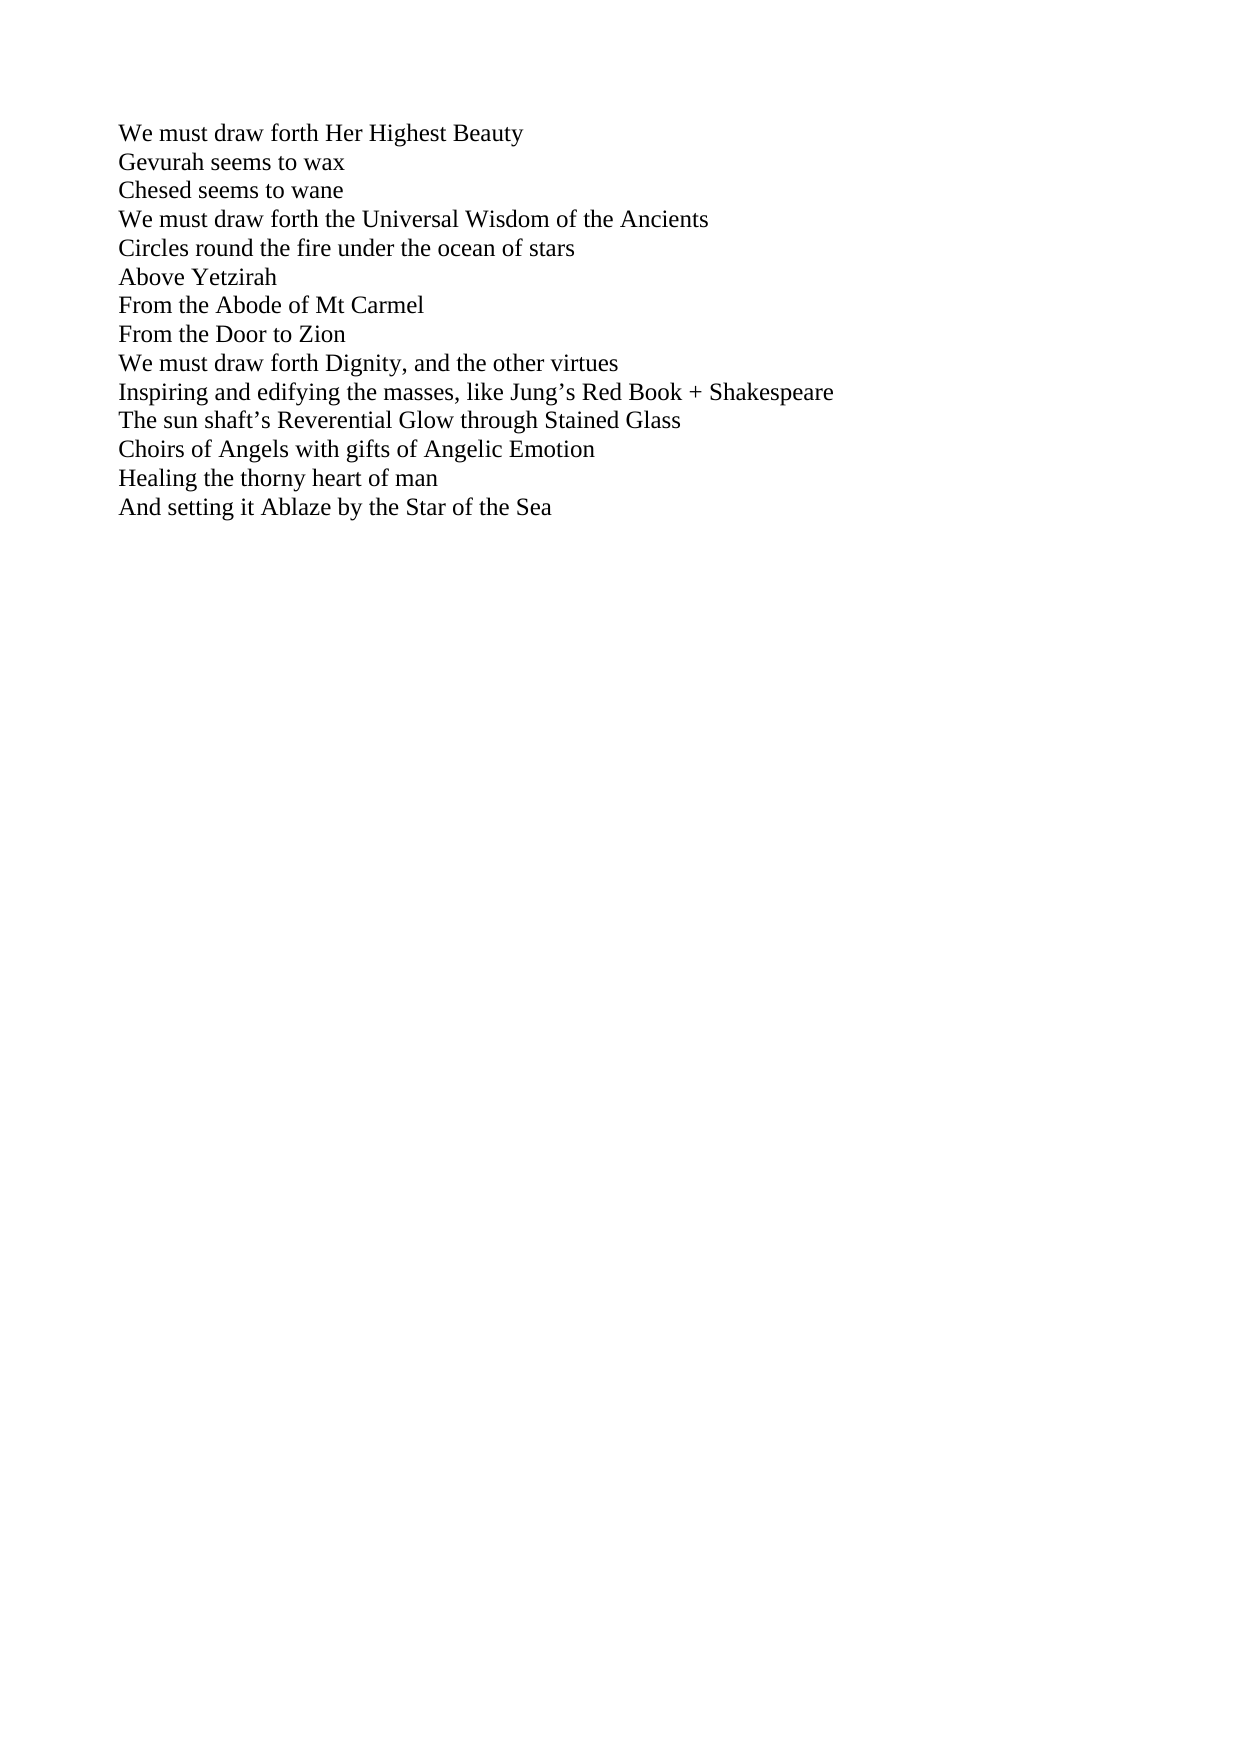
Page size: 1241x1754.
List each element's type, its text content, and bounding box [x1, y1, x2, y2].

text We must draw forth Dignity, and the other virtues [118, 348, 1122, 377]
text We must draw forth the Universal Wisdom of the Ancients [118, 204, 1122, 233]
text And setting it Ablaze by the Star of the Sea [118, 492, 1122, 521]
text Inspiring and edifying the masses, like Jung’s Red Book + Shakespeare [118, 377, 1122, 406]
text Healing the thorny heart of man [118, 463, 1122, 492]
text From the Door to Zion [118, 319, 1122, 348]
text Above Yetzirah [118, 262, 1122, 291]
text Gevurah seems to wax [118, 147, 1122, 176]
text The sun shaft’s Reverential Glow through Stained Glass [118, 406, 1122, 434]
text Circles round the fire under the ocean of stars [118, 233, 1122, 262]
text From the Abode of Mt Carmel [118, 291, 1122, 319]
text Choirs of Angels with gifts of Angelic Emotion [118, 434, 1122, 463]
text We must draw forth Her Highest Beauty [118, 118, 1122, 147]
text Chesed seems to wane [118, 176, 1122, 204]
